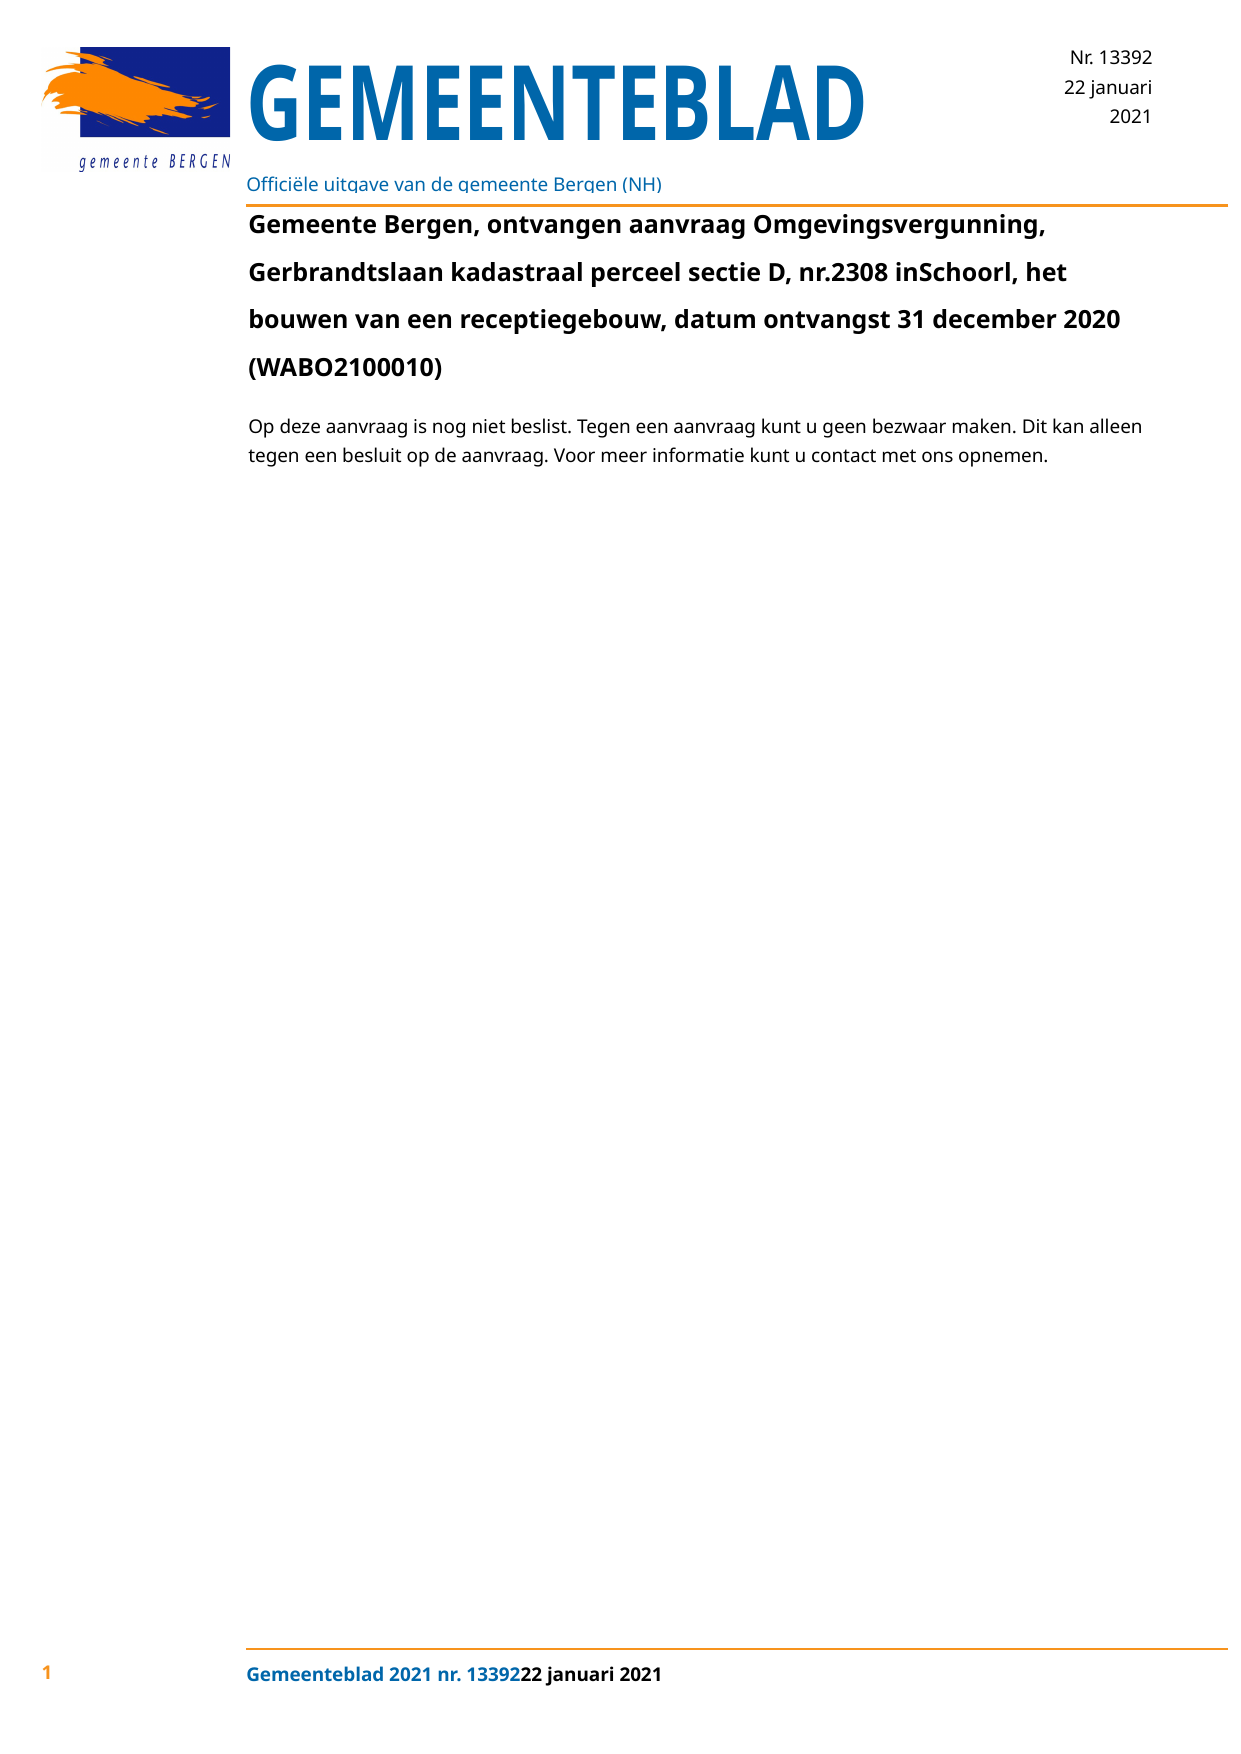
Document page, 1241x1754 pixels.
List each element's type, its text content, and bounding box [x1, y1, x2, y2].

picture [41, 47, 231, 172]
text Gemeente Bergen, ontvangen aanvraag Omgevingsvergunning, Gerbrandtslaan kadastraal perceel sectie D, nr.2308 inSchoorl, het bouwen van een receptiegebouw, datum ontvangst 31 december 2020 (WABO2100010) [248, 207, 1152, 384]
text Op deze aanvraag is nog niet beslist. Tegen een aanvraag kunt u geen bezwaar maken. Dit kan alleen tegen een besluit op de aanvraag. Voor meer informatie kunt u contact met ons opnemen. [248, 413, 1152, 468]
